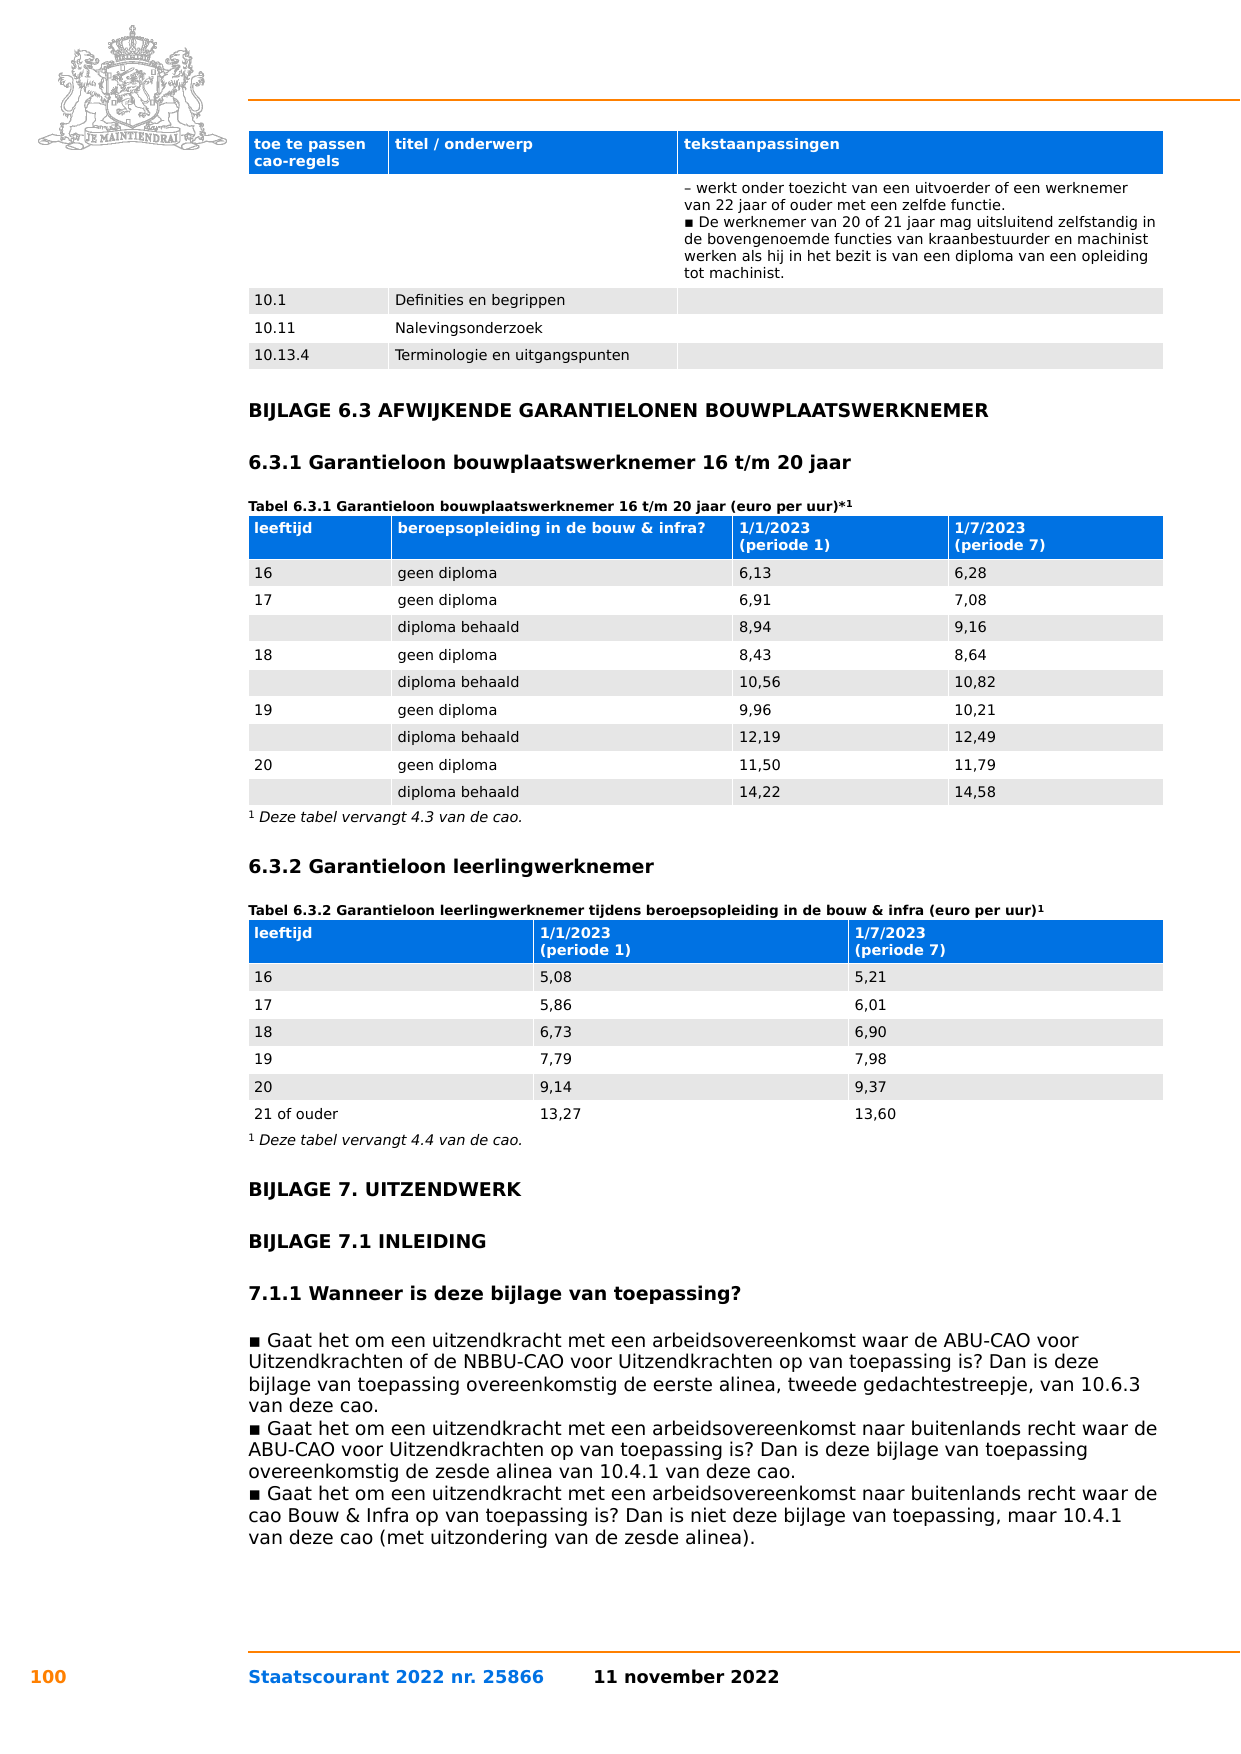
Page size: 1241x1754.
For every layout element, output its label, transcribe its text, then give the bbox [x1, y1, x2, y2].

table_cell 17 [249, 992, 533, 1018]
table_cell diploma behaald [392, 670, 732, 696]
table_cell geen diploma [392, 697, 732, 723]
table_cell 10.11 [249, 315, 388, 341]
table_cell 10,82 [949, 670, 1163, 696]
table_cell [249, 724, 391, 751]
table_cell 6,91 [733, 587, 948, 614]
table_cell diploma behaald [392, 779, 732, 805]
table_cell 12,19 [733, 724, 948, 751]
table_cell 1 Deze tabel vervangt 4.4 van de cao. [248, 1129, 1163, 1148]
table_cell 13,60 [849, 1101, 1163, 1128]
table_cell 11,50 [733, 752, 948, 778]
table_cell 5,86 [534, 992, 848, 1018]
table_cell [678, 288, 1163, 314]
table_cell 14,22 [733, 779, 948, 805]
table_cell 7,98 [849, 1047, 1163, 1073]
subtitle BIJLAGE 6.3 AFWIJKENDE GARANTIELONEN BOUWPLAATSWERKNEMER [248, 400, 1163, 422]
table_cell 8,94 [733, 615, 948, 641]
table_cell geen diploma [392, 560, 732, 586]
table_header toe te passen cao-regels [249, 131, 388, 174]
subtitle BIJLAGE 7. UITZENDWERK [248, 1178, 1163, 1201]
table_cell 6,01 [849, 992, 1163, 1018]
table_cell 7,79 [534, 1047, 848, 1073]
table_cell 14,58 [949, 779, 1163, 805]
table_cell 5,08 [534, 964, 848, 991]
table_cell 8,43 [733, 642, 948, 668]
text ▪ Gaat het om een uitzendkracht met een arbeidsovereenkomst naar buitenlands recht waar de ABU-CAO voor Uitzendkrachten op van toepassing is? Dan is deze bijlage van toepassing overeenkomstig de zesde alinea van 10.4.1 van deze cao. [248, 1417, 1163, 1483]
table_cell [678, 343, 1163, 369]
table_cell diploma behaald [392, 724, 732, 751]
table_cell 6,73 [534, 1019, 848, 1046]
table_header Tabel 6.3.2 Garantieloon leerlingwerknemer tijdens beroepsopleiding in de bouw & infra (euro per uur)1 [248, 903, 1163, 919]
table_cell leeftijd [249, 920, 533, 963]
picture [38, 25, 227, 150]
table_cell [249, 175, 388, 287]
table_cell 8,64 [949, 642, 1163, 668]
table_cell 1/1/2023 (periode 1) [534, 920, 848, 963]
table_cell 10,21 [949, 697, 1163, 723]
table_cell 6,28 [949, 560, 1163, 586]
table_cell 12,49 [949, 724, 1163, 751]
table_cell 1/1/2023 (periode 1) [733, 516, 948, 559]
table_header tekstaanpassingen [678, 131, 1163, 174]
table_cell 18 [249, 642, 391, 668]
table_cell geen diploma [392, 752, 732, 778]
table_cell [678, 315, 1163, 341]
table_cell [249, 615, 391, 641]
table_cell 1 Deze tabel vervangt 4.3 van de cao. [248, 806, 1163, 826]
table_cell 19 [249, 1047, 533, 1073]
table_cell 9,37 [849, 1074, 1163, 1100]
table_cell 13,27 [534, 1101, 848, 1128]
subtitle 7.1.1 Wanneer is deze bijlage van toepassing? [248, 1282, 1163, 1304]
table_cell beroepsopleiding in de bouw & infra? [392, 516, 732, 559]
table_cell 7,08 [949, 587, 1163, 614]
table_cell 5,21 [849, 964, 1163, 991]
table_cell [389, 175, 677, 287]
table_cell Definities en begrippen [389, 288, 677, 314]
table_cell 6,13 [733, 560, 948, 586]
table_cell 21 of ouder [249, 1101, 533, 1128]
table_cell 11,79 [949, 752, 1163, 778]
table_cell 20 [249, 752, 391, 778]
text ▪ Gaat het om een uitzendkracht met een arbeidsovereenkomst waar de ABU-CAO voor Uitzendkrachten of de NBBU-CAO voor Uitzendkrachten op van toepassing is? Dan is deze bijlage van toepassing overeenkomstig de eerste alinea, tweede gedachtestreepje, van 10.6.3 van deze cao. [248, 1329, 1163, 1417]
table_header titel / onderwerp [389, 131, 677, 174]
table_cell 16 [249, 560, 391, 586]
table_header Tabel 6.3.1 Garantieloon bouwplaatswerknemer 16 t/m 20 jaar (euro per uur)*1 [248, 499, 1163, 514]
table_cell diploma behaald [392, 615, 732, 641]
subtitle BIJLAGE 7.1 INLEIDING [248, 1231, 1163, 1252]
table_cell [249, 670, 391, 696]
table_cell geen diploma [392, 587, 732, 614]
table_cell Nalevingsonderzoek [389, 315, 677, 341]
subtitle 6.3.2 Garantieloon leerlingwerknemer [248, 856, 1163, 878]
table_cell 6,90 [849, 1019, 1163, 1046]
table_cell 9,96 [733, 697, 948, 723]
table_cell 19 [249, 697, 391, 723]
table_cell Terminologie en uitgangspunten [389, 343, 677, 369]
table_cell 16 [249, 964, 533, 991]
table_cell 20 [249, 1074, 533, 1100]
text ▪ Gaat het om een uitzendkracht met een arbeidsovereenkomst naar buitenlands recht waar de cao Bouw & Infra op van toepassing is? Dan is niet deze bijlage van toepassing, maar 10.4.1 van deze cao (met uitzondering van de zesde alinea). [248, 1483, 1163, 1549]
table_cell [249, 779, 391, 805]
table_cell geen diploma [392, 642, 732, 668]
table_cell 10.1 [249, 288, 388, 314]
table_cell 9,14 [534, 1074, 848, 1100]
table_cell 10,56 [733, 670, 948, 696]
table_cell 10.13.4 [249, 343, 388, 369]
table_cell 1/7/2023 (periode 7) [849, 920, 1163, 963]
table_cell 1/7/2023 (periode 7) [949, 516, 1163, 559]
table_cell 9,16 [949, 615, 1163, 641]
table_cell 18 [249, 1019, 533, 1046]
table_cell 17 [249, 587, 391, 614]
table_cell – werkt onder toezicht van een uitvoerder of een werknemer van 22 jaar of ouder met een zelfde functie. ▪ De werknemer van 20 of 21 jaar mag uitsluitend zelfstandig in de bovengenoemde functies van kraanbestuurder en machinist werken als hij in het bezit is van een diploma van een opleiding tot machinist. [678, 175, 1163, 287]
subtitle 6.3.1 Garantieloon bouwplaatswerknemer 16 t/m 20 jaar [248, 452, 1163, 474]
table_cell leeftijd [249, 516, 391, 559]
